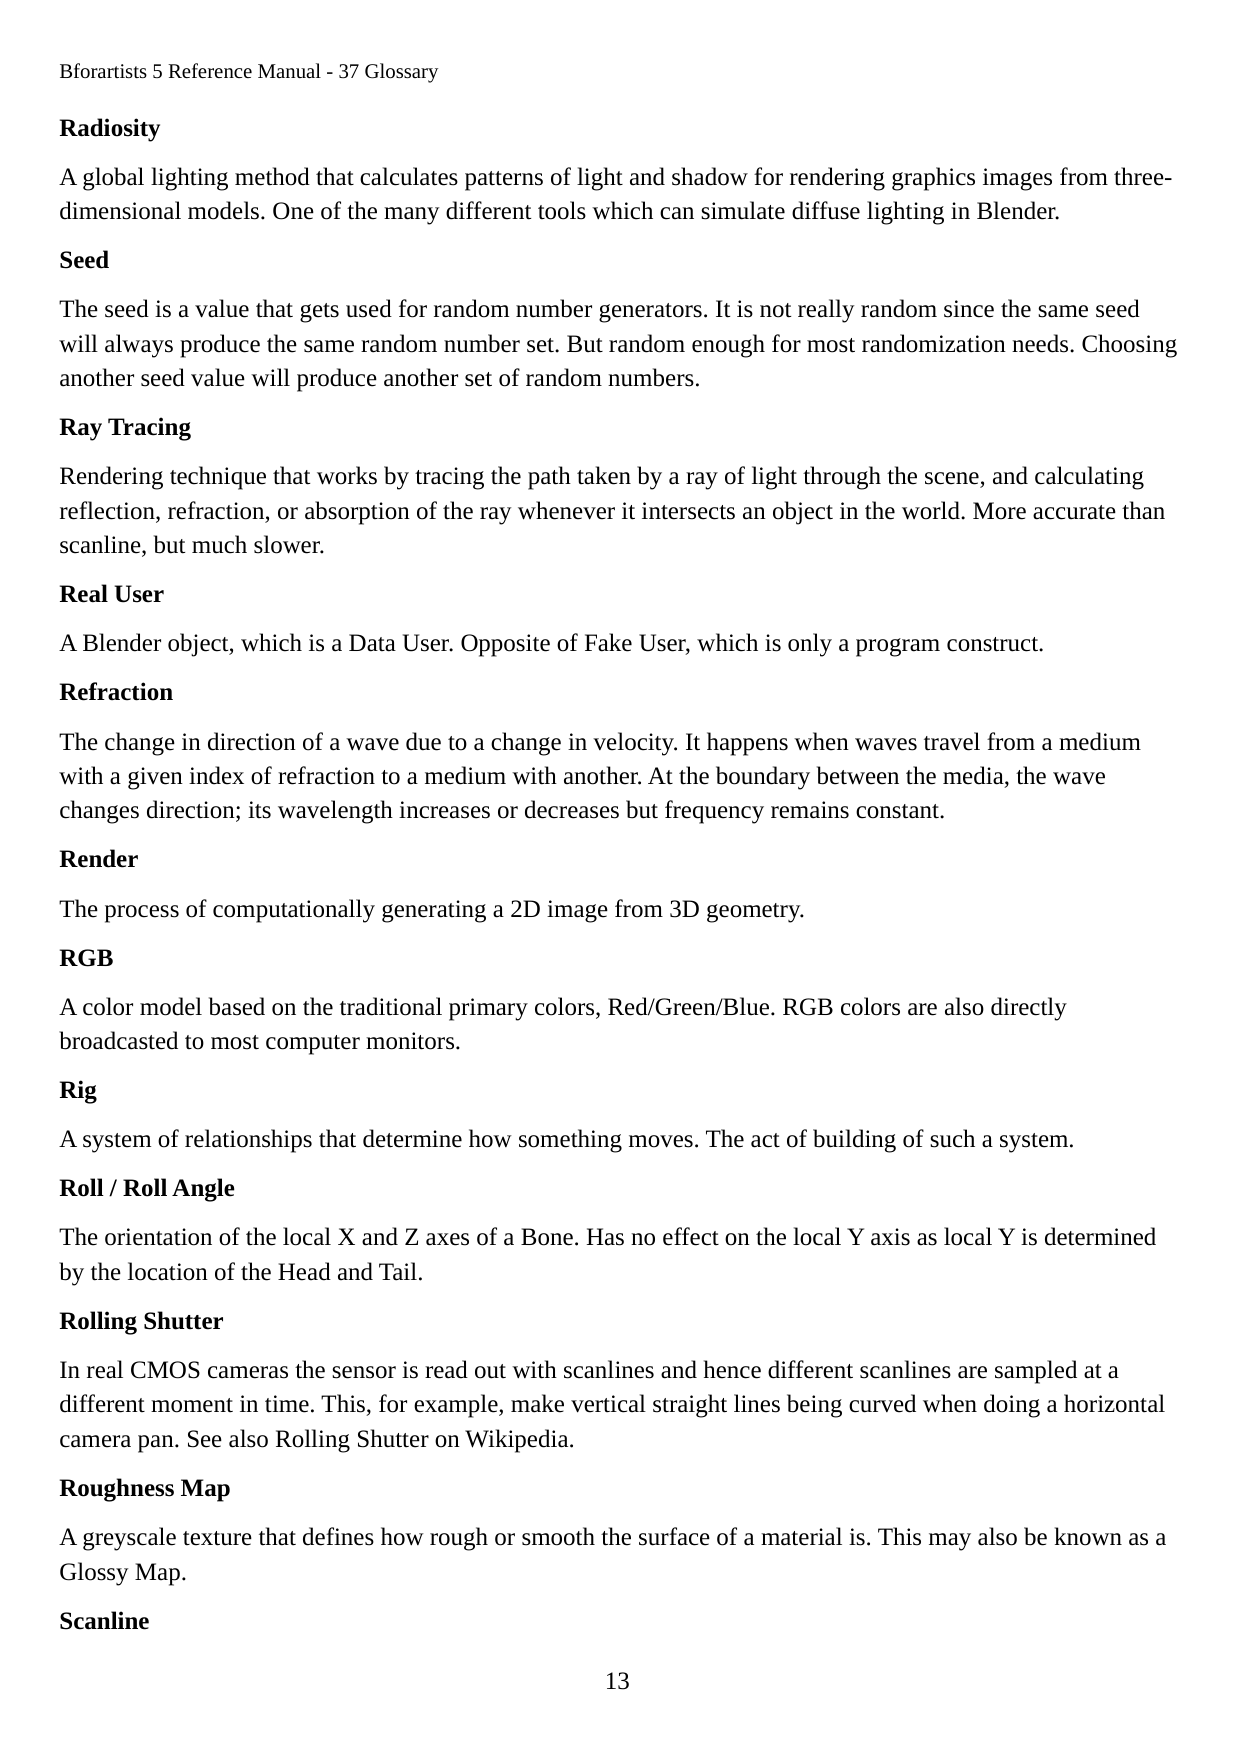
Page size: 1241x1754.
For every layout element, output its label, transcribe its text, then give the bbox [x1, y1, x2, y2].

text Roll / Roll Angle [59, 1173, 1181, 1202]
text Roughness Map [59, 1473, 1181, 1502]
text RGB [59, 943, 1181, 971]
text A Blender object, which is a Data User. Opposite of Fake User, which is only a program construct. [59, 628, 1181, 657]
text Rolling Shutter [59, 1306, 1181, 1335]
text In real CMOS cameras the sensor is read out with scanlines and hence different scanlines are sampled at a different moment in time. This, for example, make vertical straight lines being curved when doing a horizontal camera pan. See also Rolling Shutter on Wikipedia. [59, 1355, 1181, 1453]
text The orientation of the local X and Z axes of a Bone. Has no effect on the local Y axis as local Y is determined by the location of the Head and Tail. [59, 1222, 1181, 1286]
text Real User [59, 579, 1181, 608]
text Seed [59, 245, 1181, 274]
text Rendering technique that works by tracing the path taken by a ray of light through the scene, and calculating reflection, refraction, or absorption of the ray whenever it intersects an object in the world. More accurate than scanline, but much slower. [59, 461, 1181, 559]
text A color model based on the traditional primary colors, Red/Green/Blue. RGB colors are also directly broadcasted to most computer monitors. [59, 992, 1181, 1055]
text A global lighting method that calculates patterns of light and shadow for rendering graphics images from three-dimensional models. One of the many different tools which can simulate diffuse lighting in Blender. [59, 162, 1181, 225]
text A system of relationships that determine how something moves. The act of building of such a system. [59, 1124, 1181, 1153]
text Render [59, 844, 1181, 873]
text The change in direction of a wave due to a change in velocity. It happens when waves travel from a medium with a given index of refraction to a medium with another. At the boundary between the media, the wave changes direction; its wavelength increases or decreases but frequency remains constant. [59, 727, 1181, 824]
text Radiosity [59, 113, 1181, 141]
text Refraction [59, 677, 1181, 706]
text The seed is a value that gets used for random number generators. It is not really random since the same seed will always produce the same random number set. But random enough for most randomization needs. Choosing another seed value will produce another set of random numbers. [59, 294, 1181, 392]
text Scanline [59, 1606, 1181, 1634]
text Rig [59, 1075, 1181, 1104]
text Ray Tracing [59, 412, 1181, 441]
text A greyscale texture that defines how rough or smooth the surface of a material is. This may also be known as a Glossy Map. [59, 1522, 1181, 1585]
text The process of computationally generating a 2D image from 3D geometry. [59, 894, 1181, 922]
